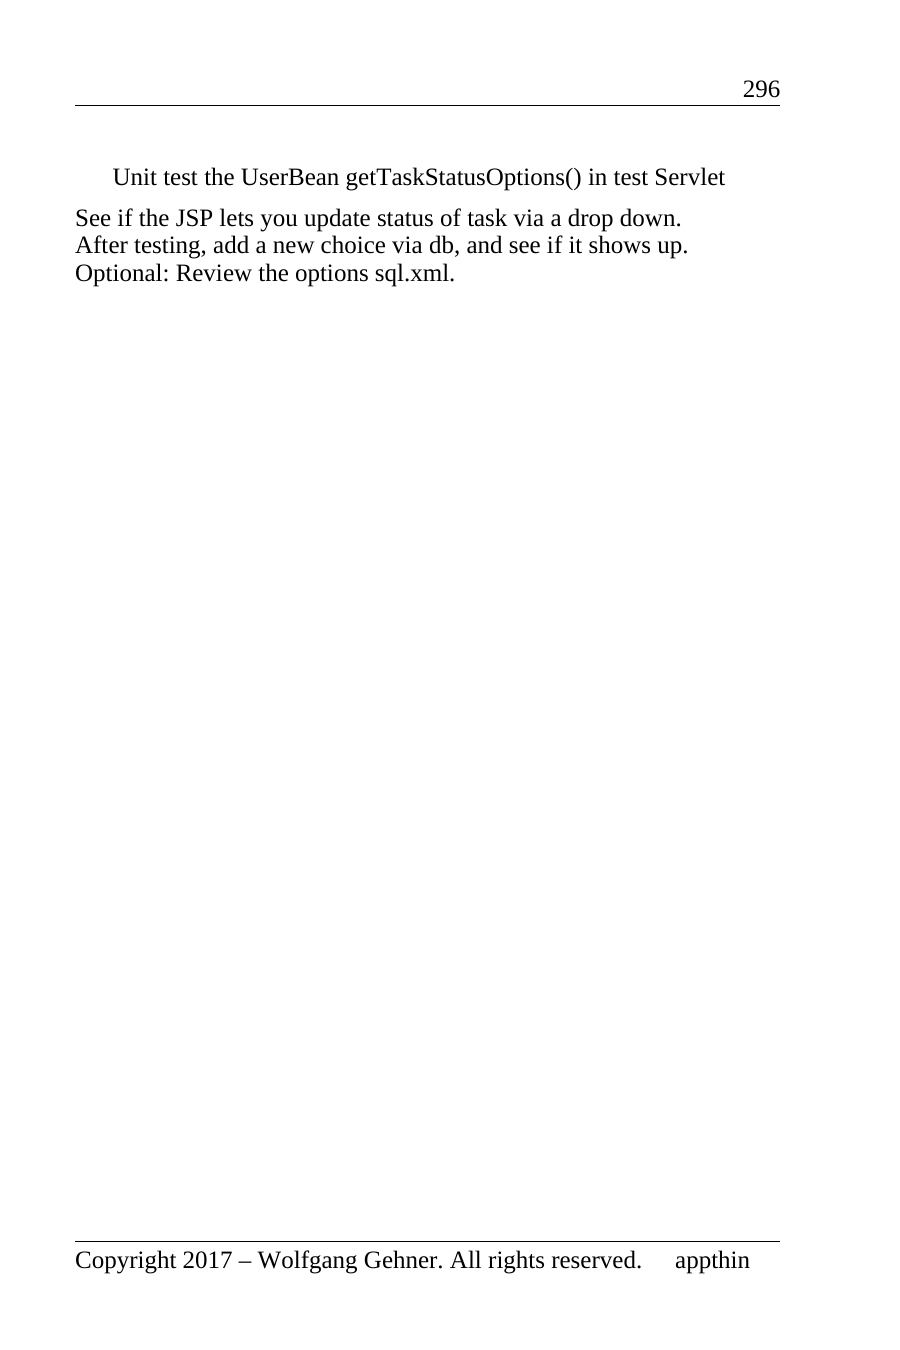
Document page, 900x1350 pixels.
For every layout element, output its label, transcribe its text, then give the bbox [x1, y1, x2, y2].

text See if the JSP lets you update status of task via a drop down. [75, 204, 780, 231]
text Optional: Review the options sql.xml. [75, 259, 780, 287]
text After testing, add a new choice via db, and see if it shows up. [75, 231, 780, 259]
text Unit test the UserBean getTaskStatusOptions() in test Servlet [112, 163, 780, 191]
